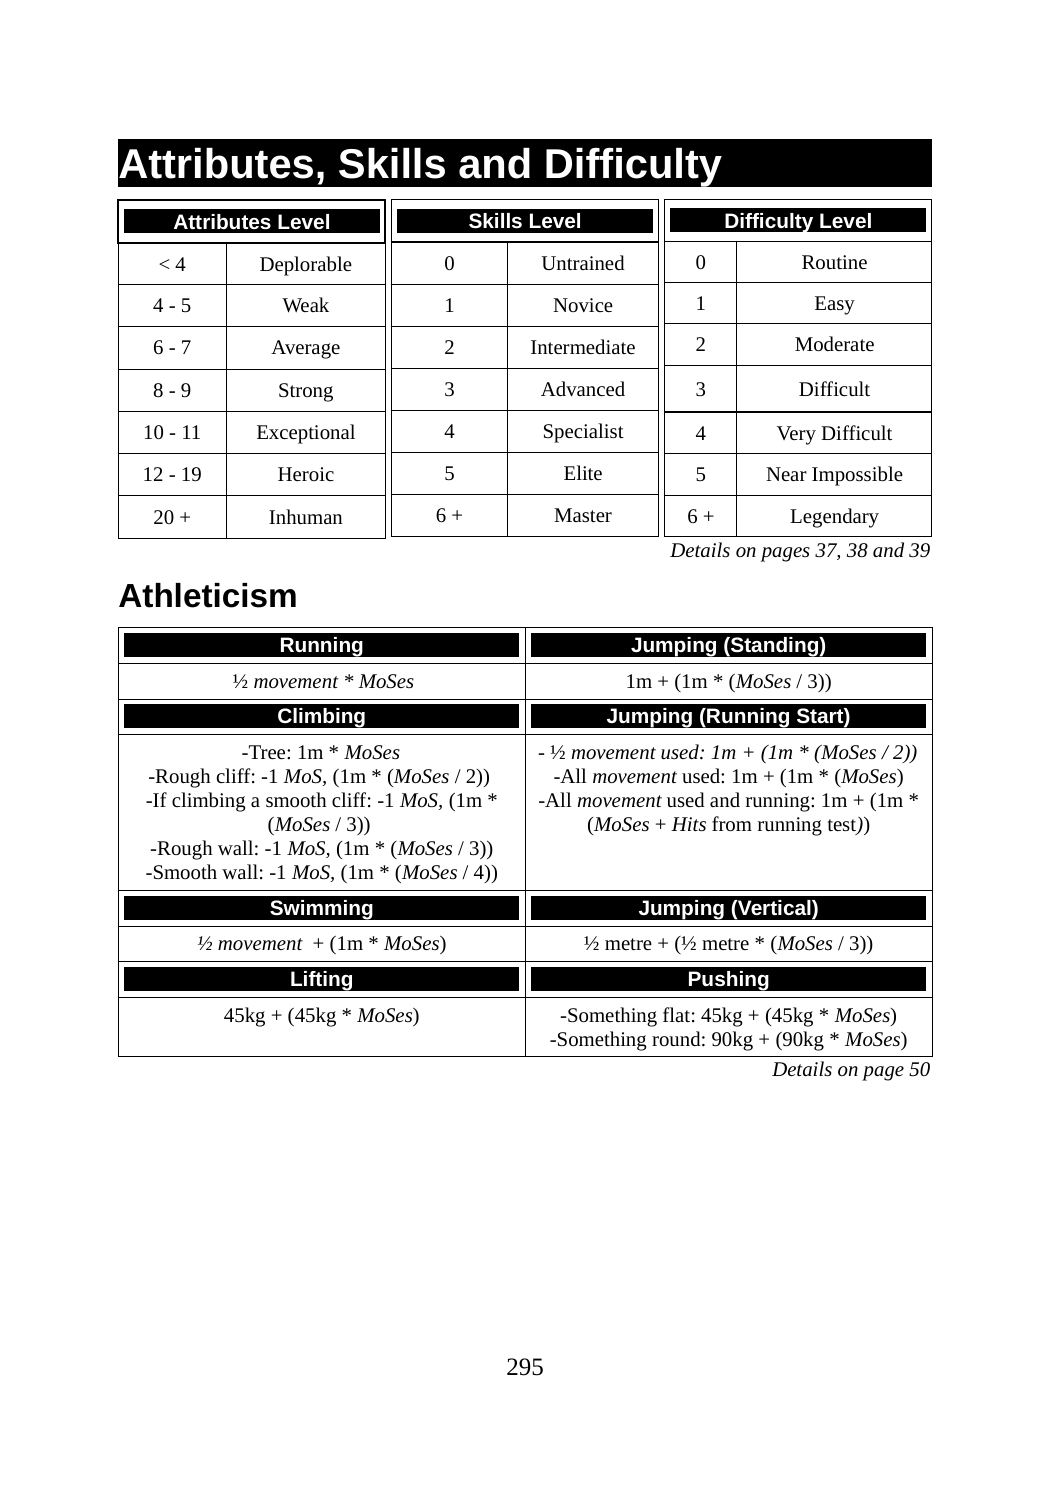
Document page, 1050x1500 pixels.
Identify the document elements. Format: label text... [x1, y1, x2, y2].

table_cell 1 [392, 285, 507, 326]
table_cell Specialist [508, 411, 658, 452]
table_cell 45kg + (45kg * MoSes) [119, 998, 525, 1056]
table_header Running [119, 628, 525, 663]
table_cell ½ metre + (½ metre * (MoSes / 3)) [526, 927, 932, 961]
subtitle Attributes, Skills and Difficulty [118, 139, 932, 187]
table_cell Jumping (Running Start) [526, 700, 932, 734]
table_cell Climbing [119, 700, 525, 734]
table_cell Jumping (Vertical) [526, 891, 932, 926]
table_header Attributes Level [119, 201, 384, 242]
table_cell Legendary [737, 496, 931, 536]
table_cell 3 [665, 366, 736, 411]
table_cell 5 [392, 453, 507, 494]
table_cell Untrained [508, 243, 658, 283]
table_cell 4 [665, 413, 736, 453]
table_cell 0 [392, 243, 507, 283]
table_header Jumping (Standing) [526, 628, 932, 663]
table_cell Swimming [119, 891, 525, 926]
table_cell Elite [508, 453, 658, 494]
table_cell 12 - 19 [119, 454, 226, 495]
table_cell Exceptional [227, 412, 385, 453]
table_cell 20 + [119, 496, 226, 538]
table_cell 0 [665, 242, 736, 282]
table_cell Advanced [508, 369, 658, 410]
table_cell 6 - 7 [119, 327, 226, 368]
table_cell 4 - 5 [119, 285, 226, 326]
table_cell Deplorable [227, 244, 385, 284]
table_cell 6 + [665, 496, 736, 536]
table_cell < 4 [119, 244, 226, 284]
table_cell -Tree: 1m * MoSes -Rough cliff: -1 MoS, (1m * (MoSes / 2)) -If climbing a smooth cliff: -1 MoS, (1m * (MoSes / 3)) -Rough wall: -1 MoS, (1m * (MoSes / 3)) -Smooth wall: -1 MoS, (1m * (MoSes / 4)) [119, 735, 525, 890]
table_cell 2 [665, 324, 736, 364]
text Details on page 50 [118, 1057, 932, 1081]
table_cell - ½ movement used: 1m + (1m * (MoSes / 2)) -All movement used: 1m + (1m * (MoSes) -All movement used and running: 1m + (1m * (MoSes + Hits from running test)) [526, 735, 932, 890]
table_cell Inhuman [227, 496, 385, 538]
table_cell 1m + (1m * (MoSes / 3)) [526, 664, 932, 698]
table_cell 4 [392, 411, 507, 452]
table_cell Lifting [119, 962, 525, 997]
table_cell Intermediate [508, 327, 658, 368]
table_cell Strong [227, 370, 385, 411]
table_cell Weak [227, 285, 385, 326]
table_cell 8 - 9 [119, 370, 226, 411]
table_cell 10 - 11 [119, 412, 226, 453]
subtitle Athleticism [118, 576, 932, 615]
table_cell Difficult [737, 366, 931, 411]
table_cell 5 [665, 454, 736, 495]
table_cell 1 [665, 283, 736, 323]
table_cell Routine [737, 242, 931, 282]
table_cell Average [227, 327, 385, 368]
text Details on pages 37, 38 and 39 [118, 538, 932, 562]
table_cell Novice [508, 285, 658, 326]
table_header Skills Level [392, 200, 658, 241]
table_cell -Something flat: 45kg + (45kg * MoSes) -Something round: 90kg + (90kg * MoSes) [526, 998, 932, 1056]
table_cell Easy [737, 283, 931, 323]
table_cell 2 [392, 327, 507, 368]
table_cell Heroic [227, 454, 385, 495]
table_cell Near Impossible [737, 454, 931, 495]
table_cell ½ movement * MoSes [119, 664, 525, 698]
table_cell 6 + [392, 495, 507, 536]
table_cell Master [508, 495, 658, 536]
table_header Difficulty Level [665, 200, 931, 241]
table_cell Very Difficult [737, 413, 931, 453]
table_cell 3 [392, 369, 507, 410]
table_cell Moderate [737, 324, 931, 364]
table_cell Pushing [526, 962, 932, 997]
table_cell ½ movement + (1m * MoSes) [119, 927, 525, 961]
